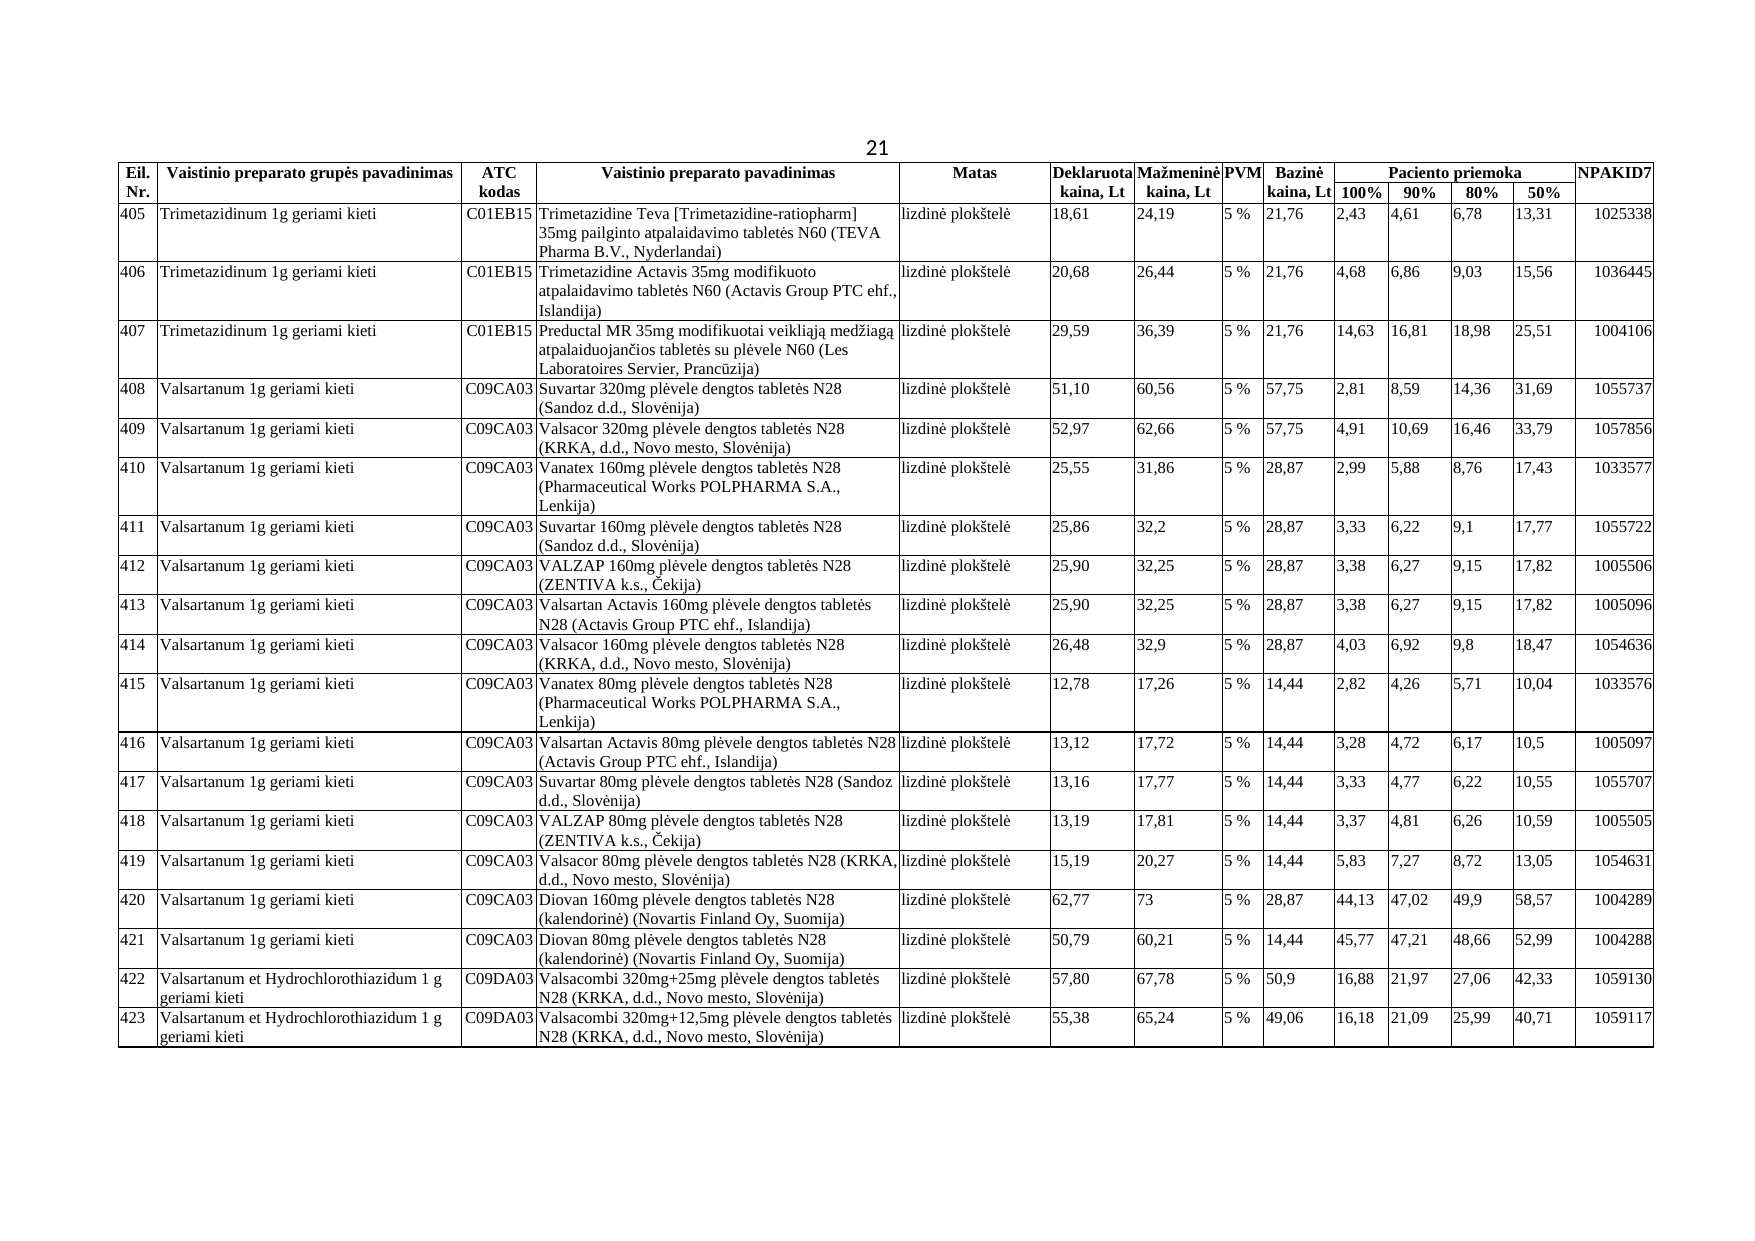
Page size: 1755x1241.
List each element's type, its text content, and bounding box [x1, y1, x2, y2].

table_cell Valsartanum 1g geriami kieti [158, 674, 461, 731]
table_cell 5 % [1223, 635, 1263, 673]
table_cell C09CA03 [462, 772, 536, 810]
table_cell 50,79 [1051, 929, 1134, 968]
table_cell Valsartanum 1g geriami kieti [158, 595, 461, 633]
table_cell Diovan 160mg plėvele dengtos tabletės N28 (kalendorinė) (Novartis Finland Oy, Suomija) [537, 890, 899, 928]
table_cell 420 [119, 890, 157, 928]
table_header Deklaruota kaina, Lt [1051, 163, 1134, 202]
table_cell 417 [119, 772, 157, 810]
table_cell 14,44 [1264, 772, 1334, 810]
table_cell 52,99 [1514, 929, 1575, 968]
table_cell 57,75 [1264, 419, 1334, 457]
table_cell Valsartanum 1g geriami kieti [158, 929, 461, 968]
table_cell 32,9 [1135, 635, 1222, 673]
table_cell 413 [119, 595, 157, 633]
table_cell Suvartar 160mg plėvele dengtos tabletės N28 (Sandoz d.d., Slovėnija) [537, 516, 899, 555]
table_cell 5,71 [1452, 674, 1513, 731]
table_cell lizdinė plokštelė [900, 262, 1050, 319]
table_cell Trimetazidinum 1g geriami kieti [158, 204, 461, 261]
table_cell 44,13 [1335, 890, 1388, 928]
table_cell 4,26 [1389, 674, 1451, 731]
table_cell 13,05 [1514, 851, 1575, 889]
table_cell 419 [119, 851, 157, 889]
table_cell Vanatex 160mg plėvele dengtos tabletės N28 (Pharmaceutical Works POLPHARMA S.A., Lenkija) [537, 458, 899, 515]
table_cell 2,43 [1335, 204, 1388, 261]
table_cell 20,68 [1051, 262, 1134, 319]
table_cell 1055722 [1576, 516, 1653, 555]
table_cell 1033577 [1576, 458, 1653, 515]
table_cell C09CA03 [462, 733, 536, 771]
table_cell 3,38 [1335, 556, 1388, 594]
table_cell 2,81 [1335, 379, 1388, 417]
table_cell lizdinė plokštelė [900, 595, 1050, 633]
table_cell 416 [119, 733, 157, 771]
table_cell lizdinė plokštelė [900, 890, 1050, 928]
table_cell 24,19 [1135, 204, 1222, 261]
table_cell 3,28 [1335, 733, 1388, 771]
table_cell 1005505 [1576, 811, 1653, 849]
table_cell 28,87 [1264, 890, 1334, 928]
table_cell 16,81 [1389, 321, 1451, 378]
table_cell 9,15 [1452, 556, 1513, 594]
table_cell C09DA03 [462, 969, 536, 1007]
table_cell 8,59 [1389, 379, 1451, 417]
table_cell 25,86 [1051, 516, 1134, 555]
table_cell 14,44 [1264, 674, 1334, 731]
table_cell 10,69 [1389, 419, 1451, 457]
table_cell 5 % [1223, 772, 1263, 810]
table_cell 36,39 [1135, 321, 1222, 378]
table_cell 5 % [1223, 516, 1263, 555]
table_cell Trimetazidine Actavis 35mg modifikuoto atpalaidavimo tabletės N60 (Actavis Group PTC ehf., Islandija) [537, 262, 899, 319]
table_cell Valsacor 160mg plėvele dengtos tabletės N28 (KRKA, d.d., Novo mesto, Slovėnija) [537, 635, 899, 673]
table_cell 1036445 [1576, 262, 1653, 319]
table_cell Suvartar 320mg plėvele dengtos tabletės N28 (Sandoz d.d., Slovėnija) [537, 379, 899, 417]
table_cell Valsartanum 1g geriami kieti [158, 516, 461, 555]
table_cell 14,36 [1452, 379, 1513, 417]
table_cell Valsartan Actavis 160mg plėvele dengtos tabletės N28 (Actavis Group PTC ehf., Islandija) [537, 595, 899, 633]
table_cell 422 [119, 969, 157, 1007]
table_cell 2,99 [1335, 458, 1388, 515]
table_cell 5 % [1223, 419, 1263, 457]
table_cell 5 % [1223, 458, 1263, 515]
table_header NPAKID7 [1576, 163, 1653, 202]
table_cell C09CA03 [462, 419, 536, 457]
table_cell C09CA03 [462, 635, 536, 673]
table_cell 57,75 [1264, 379, 1334, 417]
table_cell 62,77 [1051, 890, 1134, 928]
table_cell 15,19 [1051, 851, 1134, 889]
table_cell 2,82 [1335, 674, 1388, 731]
table_cell 5 % [1223, 321, 1263, 378]
table_cell 100% [1335, 183, 1388, 202]
table_cell 5 % [1223, 890, 1263, 928]
table_cell 4,61 [1389, 204, 1451, 261]
table_cell 5 % [1223, 733, 1263, 771]
table_cell 5 % [1223, 262, 1263, 319]
table_cell 18,61 [1051, 204, 1134, 261]
table_cell 47,02 [1389, 890, 1451, 928]
table_cell 25,90 [1051, 556, 1134, 594]
table_cell VALZAP 160mg plėvele dengtos tabletės N28 (ZENTIVA k.s., Čekija) [537, 556, 899, 594]
table_cell 6,26 [1452, 811, 1513, 849]
table_cell 13,16 [1051, 772, 1134, 810]
table_cell lizdinė plokštelė [900, 1008, 1050, 1046]
table_cell 32,2 [1135, 516, 1222, 555]
table_cell 4,72 [1389, 733, 1451, 771]
table_cell 5 % [1223, 811, 1263, 849]
table_cell 423 [119, 1008, 157, 1046]
table_cell Valsacombi 320mg+25mg plėvele dengtos tabletės N28 (KRKA, d.d., Novo mesto, Slovėnija) [537, 969, 899, 1007]
table_cell 65,24 [1135, 1008, 1222, 1046]
table_cell 1055707 [1576, 772, 1653, 810]
table_cell 21,76 [1264, 262, 1334, 319]
table_cell lizdinė plokštelė [900, 516, 1050, 555]
table_cell 5 % [1223, 969, 1263, 1007]
table_cell 3,37 [1335, 811, 1388, 849]
table_cell 1004288 [1576, 929, 1653, 968]
table_cell lizdinė plokštelė [900, 969, 1050, 1007]
table_cell 40,71 [1514, 1008, 1575, 1046]
table_cell 90% [1389, 183, 1451, 202]
table_cell Valsartan Actavis 80mg plėvele dengtos tabletės N28 (Actavis Group PTC ehf., Islandija) [537, 733, 899, 771]
table_cell 67,78 [1135, 969, 1222, 1007]
table_cell lizdinė plokštelė [900, 556, 1050, 594]
table_cell 1005097 [1576, 733, 1653, 771]
table_cell 25,90 [1051, 595, 1134, 633]
table_header Paciento priemoka [1335, 163, 1575, 182]
table_cell Valsartanum 1g geriami kieti [158, 635, 461, 673]
table_cell 14,63 [1335, 321, 1388, 378]
table_cell 28,87 [1264, 516, 1334, 555]
table_cell C09CA03 [462, 556, 536, 594]
table_cell 55,38 [1051, 1008, 1134, 1046]
table_cell C09CA03 [462, 516, 536, 555]
table_cell 80% [1452, 183, 1513, 202]
table_cell 4,68 [1335, 262, 1388, 319]
table_cell lizdinė plokštelė [900, 635, 1050, 673]
table_cell 10,5 [1514, 733, 1575, 771]
table_cell 12,78 [1051, 674, 1134, 731]
table_cell 57,80 [1051, 969, 1134, 1007]
table_cell 25,99 [1452, 1008, 1513, 1046]
table_cell 8,76 [1452, 458, 1513, 515]
table_cell C01EB15 [462, 204, 536, 261]
table_cell Trimetazidinum 1g geriami kieti [158, 321, 461, 378]
table_cell 16,46 [1452, 419, 1513, 457]
table_cell Suvartar 80mg plėvele dengtos tabletės N28 (Sandoz d.d., Slovėnija) [537, 772, 899, 810]
table_cell 29,59 [1051, 321, 1134, 378]
table_cell 16,88 [1335, 969, 1388, 1007]
table_cell 6,78 [1452, 204, 1513, 261]
table_cell 1059130 [1576, 969, 1653, 1007]
table_cell 410 [119, 458, 157, 515]
table_cell Valsacombi 320mg+12,5mg plėvele dengtos tabletės N28 (KRKA, d.d., Novo mesto, Slovėnija) [537, 1008, 899, 1046]
table_cell 17,82 [1514, 595, 1575, 633]
table_header Vaistinio preparato pavadinimas [537, 163, 899, 202]
table_cell 31,69 [1514, 379, 1575, 417]
table_cell 10,55 [1514, 772, 1575, 810]
table_cell Preductal MR 35mg modifikuotai veikliąją medžiagą atpalaiduojančios tabletės su plėvele N60 (Les Laboratoires Servier, Prancūzija) [537, 321, 899, 378]
table_cell C09CA03 [462, 595, 536, 633]
table_header Vaistinio preparato grupės pavadinimas [158, 163, 461, 202]
table_cell 1057856 [1576, 419, 1653, 457]
table_cell VALZAP 80mg plėvele dengtos tabletės N28 (ZENTIVA k.s., Čekija) [537, 811, 899, 849]
table_cell 17,81 [1135, 811, 1222, 849]
table_cell 14,44 [1264, 811, 1334, 849]
table_cell C09CA03 [462, 674, 536, 731]
table_cell 6,17 [1452, 733, 1513, 771]
table_cell 5 % [1223, 379, 1263, 417]
table_cell lizdinė plokštelė [900, 674, 1050, 731]
table_cell 9,8 [1452, 635, 1513, 673]
table_header Bazinė kaina, Lt [1264, 163, 1334, 202]
table_cell 5 % [1223, 929, 1263, 968]
table_cell 21,09 [1389, 1008, 1451, 1046]
table_cell 17,43 [1514, 458, 1575, 515]
table_cell 60,21 [1135, 929, 1222, 968]
table_cell Valsartanum 1g geriami kieti [158, 419, 461, 457]
table_cell 50,9 [1264, 969, 1334, 1007]
table_cell 5 % [1223, 1008, 1263, 1046]
table_cell 1025338 [1576, 204, 1653, 261]
table_cell lizdinė plokštelė [900, 204, 1050, 261]
table_cell 73 [1135, 890, 1222, 928]
table_cell 5 % [1223, 556, 1263, 594]
table_cell 16,18 [1335, 1008, 1388, 1046]
table_cell 28,87 [1264, 458, 1334, 515]
table_cell 4,77 [1389, 772, 1451, 810]
table_cell Trimetazidinum 1g geriami kieti [158, 262, 461, 319]
table_header PVM [1223, 163, 1263, 202]
table_cell Valsartanum et Hydrochlorothiazidum 1 g geriami kieti [158, 1008, 461, 1046]
table_cell 414 [119, 635, 157, 673]
table_cell Valsartanum et Hydrochlorothiazidum 1 g geriami kieti [158, 969, 461, 1007]
table_cell 21,97 [1389, 969, 1451, 1007]
table_cell 5 % [1223, 595, 1263, 633]
table_cell 1055737 [1576, 379, 1653, 417]
table_cell lizdinė plokštelė [900, 851, 1050, 889]
table_cell lizdinė plokštelė [900, 733, 1050, 771]
table_cell C09CA03 [462, 851, 536, 889]
table_cell lizdinė plokštelė [900, 929, 1050, 968]
table_cell 6,22 [1389, 516, 1451, 555]
table_cell lizdinė plokštelė [900, 811, 1050, 849]
table_cell 415 [119, 674, 157, 731]
table_cell 14,44 [1264, 929, 1334, 968]
table_cell 58,57 [1514, 890, 1575, 928]
table_cell 10,59 [1514, 811, 1575, 849]
table_cell C09DA03 [462, 1008, 536, 1046]
table_cell 15,56 [1514, 262, 1575, 319]
table_cell 18,98 [1452, 321, 1513, 378]
table_cell 418 [119, 811, 157, 849]
table_cell 411 [119, 516, 157, 555]
table_cell 17,77 [1135, 772, 1222, 810]
table_cell 1054631 [1576, 851, 1653, 889]
table_cell 17,77 [1514, 516, 1575, 555]
table_cell 8,72 [1452, 851, 1513, 889]
table_cell Vanatex 80mg plėvele dengtos tabletės N28 (Pharmaceutical Works POLPHARMA S.A., Lenkija) [537, 674, 899, 731]
table_cell 49,06 [1264, 1008, 1334, 1046]
table_cell 1004106 [1576, 321, 1653, 378]
table_cell C09CA03 [462, 379, 536, 417]
table_cell C01EB15 [462, 262, 536, 319]
table_cell 9,03 [1452, 262, 1513, 319]
table_cell 26,48 [1051, 635, 1134, 673]
table_cell 409 [119, 419, 157, 457]
table_cell 3,38 [1335, 595, 1388, 633]
table_cell C09CA03 [462, 458, 536, 515]
table_cell 6,92 [1389, 635, 1451, 673]
table_cell 3,33 [1335, 516, 1388, 555]
table_cell 28,87 [1264, 595, 1334, 633]
table_cell 13,31 [1514, 204, 1575, 261]
table_cell 407 [119, 321, 157, 378]
table_cell 51,10 [1051, 379, 1134, 417]
table_cell 26,44 [1135, 262, 1222, 319]
table_cell 1054636 [1576, 635, 1653, 673]
table_cell 1059117 [1576, 1008, 1653, 1046]
table_cell 1004289 [1576, 890, 1653, 928]
table_cell 14,44 [1264, 733, 1334, 771]
table_cell lizdinė plokštelė [900, 321, 1050, 378]
table_cell Trimetazidine Teva [Trimetazidine-ratiopharm] 35mg pailginto atpalaidavimo tabletės N60 (TEVA Pharma B.V., Nyderlandai) [537, 204, 899, 261]
table_cell 1005096 [1576, 595, 1653, 633]
table_cell Valsartanum 1g geriami kieti [158, 379, 461, 417]
table_cell 5,88 [1389, 458, 1451, 515]
table_cell 49,9 [1452, 890, 1513, 928]
table_cell Valsartanum 1g geriami kieti [158, 890, 461, 928]
table_cell 45,77 [1335, 929, 1388, 968]
table_cell 47,21 [1389, 929, 1451, 968]
table_cell 21,76 [1264, 321, 1334, 378]
table_cell lizdinė plokštelė [900, 379, 1050, 417]
table_cell 33,79 [1514, 419, 1575, 457]
table_cell 10,04 [1514, 674, 1575, 731]
table_cell Valsartanum 1g geriami kieti [158, 556, 461, 594]
table_cell 4,03 [1335, 635, 1388, 673]
table_cell 5 % [1223, 851, 1263, 889]
table_cell lizdinė plokštelė [900, 419, 1050, 457]
table_cell Valsartanum 1g geriami kieti [158, 733, 461, 771]
table_cell 9,15 [1452, 595, 1513, 633]
table_cell Valsartanum 1g geriami kieti [158, 458, 461, 515]
table_cell 6,27 [1389, 556, 1451, 594]
table_cell lizdinė plokštelė [900, 772, 1050, 810]
table_cell 28,87 [1264, 635, 1334, 673]
table_cell 3,33 [1335, 772, 1388, 810]
table_cell 13,12 [1051, 733, 1134, 771]
table_cell 14,44 [1264, 851, 1334, 889]
table_cell 6,27 [1389, 595, 1451, 633]
table_cell C09CA03 [462, 811, 536, 849]
table_cell 9,1 [1452, 516, 1513, 555]
table_cell 28,87 [1264, 556, 1334, 594]
table_cell 408 [119, 379, 157, 417]
table_header ATC kodas [462, 163, 536, 202]
table_cell C09CA03 [462, 929, 536, 968]
table_cell C01EB15 [462, 321, 536, 378]
table_cell 32,25 [1135, 556, 1222, 594]
table_cell 25,55 [1051, 458, 1134, 515]
table_header Eil. Nr. [119, 163, 157, 202]
table_cell 405 [119, 204, 157, 261]
table_cell Valsacor 80mg plėvele dengtos tabletės N28 (KRKA, d.d., Novo mesto, Slovėnija) [537, 851, 899, 889]
table_cell Valsartanum 1g geriami kieti [158, 851, 461, 889]
table_cell lizdinė plokštelė [900, 458, 1050, 515]
table_header Mažmeninė kaina, Lt [1135, 163, 1222, 202]
table_cell 6,86 [1389, 262, 1451, 319]
table_cell 5 % [1223, 204, 1263, 261]
table_cell 21,76 [1264, 204, 1334, 261]
table_cell 17,82 [1514, 556, 1575, 594]
table_cell Valsacor 320mg plėvele dengtos tabletės N28 (KRKA, d.d., Novo mesto, Slovėnija) [537, 419, 899, 457]
table_cell 5,83 [1335, 851, 1388, 889]
table_cell 62,66 [1135, 419, 1222, 457]
table_cell 406 [119, 262, 157, 319]
table_cell C09CA03 [462, 890, 536, 928]
table_cell 421 [119, 929, 157, 968]
table_cell Diovan 80mg plėvele dengtos tabletės N28 (kalendorinė) (Novartis Finland Oy, Suomija) [537, 929, 899, 968]
table_cell 17,26 [1135, 674, 1222, 731]
table_cell 42,33 [1514, 969, 1575, 1007]
table_cell 5 % [1223, 674, 1263, 731]
table_cell 6,22 [1452, 772, 1513, 810]
table_cell 20,27 [1135, 851, 1222, 889]
table_cell 13,19 [1051, 811, 1134, 849]
table_cell 60,56 [1135, 379, 1222, 417]
table_cell 50% [1514, 183, 1575, 202]
table_cell Valsartanum 1g geriami kieti [158, 772, 461, 810]
table_cell 1033576 [1576, 674, 1653, 731]
table_cell 25,51 [1514, 321, 1575, 378]
table_cell 18,47 [1514, 635, 1575, 673]
table_cell 4,81 [1389, 811, 1451, 849]
table_cell 27,06 [1452, 969, 1513, 1007]
table_cell 32,25 [1135, 595, 1222, 633]
table_cell 4,91 [1335, 419, 1388, 457]
table_cell 412 [119, 556, 157, 594]
table_cell 7,27 [1389, 851, 1451, 889]
table_cell 1005506 [1576, 556, 1653, 594]
table_cell 52,97 [1051, 419, 1134, 457]
table_cell 17,72 [1135, 733, 1222, 771]
table_cell 31,86 [1135, 458, 1222, 515]
table_cell Valsartanum 1g geriami kieti [158, 811, 461, 849]
table_cell 48,66 [1452, 929, 1513, 968]
table_header Matas [900, 163, 1050, 202]
